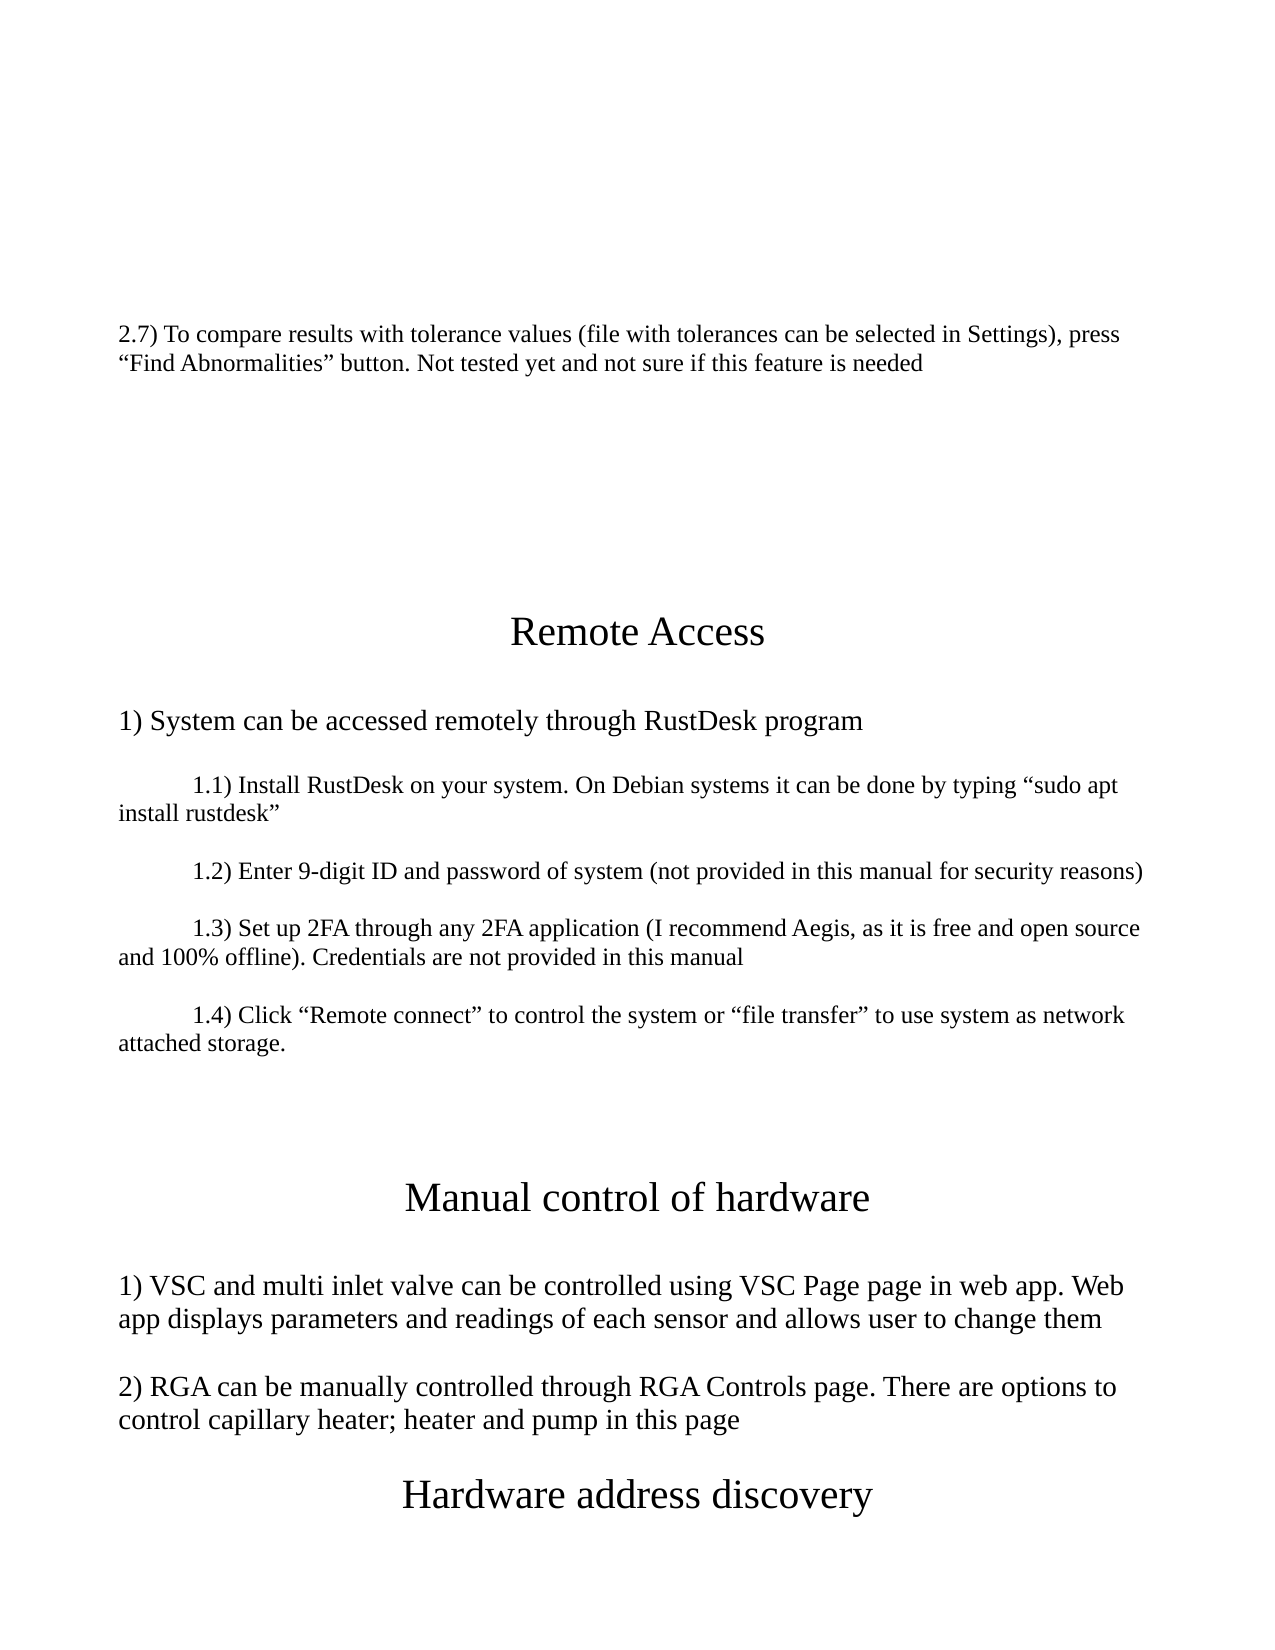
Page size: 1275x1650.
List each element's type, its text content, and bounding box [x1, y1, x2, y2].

text 2.7) To compare results with tolerance values (file with tolerances can be selected in Settings), press “Find Abnormalities” button. Not tested yet and not sure if this feature is needed [118, 319, 1157, 377]
text 1) VSC and multi inlet valve can be controlled using VSC Page page in web app. Web app displays parameters and readings of each sensor and allows user to change them [118, 1268, 1157, 1335]
text 1.2) Enter 9-digit ID and password of system (not provided in this manual for security reasons) [118, 856, 1157, 885]
text 2) RGA can be manually controlled through RGA Controls page. There are options to control capillary heater; heater and pump in this page [118, 1369, 1157, 1436]
text Remote Access [118, 607, 1157, 655]
text Manual control of hardware [118, 1172, 1157, 1220]
text 1) System can be accessed remotely through RustDesk program [118, 703, 1157, 736]
text 1.1) Install RustDesk on your system. On Debian systems it can be done by typing “sudo apt install rustdesk” [118, 770, 1157, 827]
text 1.3) Set up 2FA through any 2FA application (I recommend Aegis, as it is free and open source and 100% offline). Credentials are not provided in this manual [118, 913, 1157, 971]
text Hardware address discovery [118, 1469, 1157, 1517]
text 1.4) Click “Remote connect” to control the system or “file transfer” to use system as network attached storage. [118, 1000, 1157, 1057]
